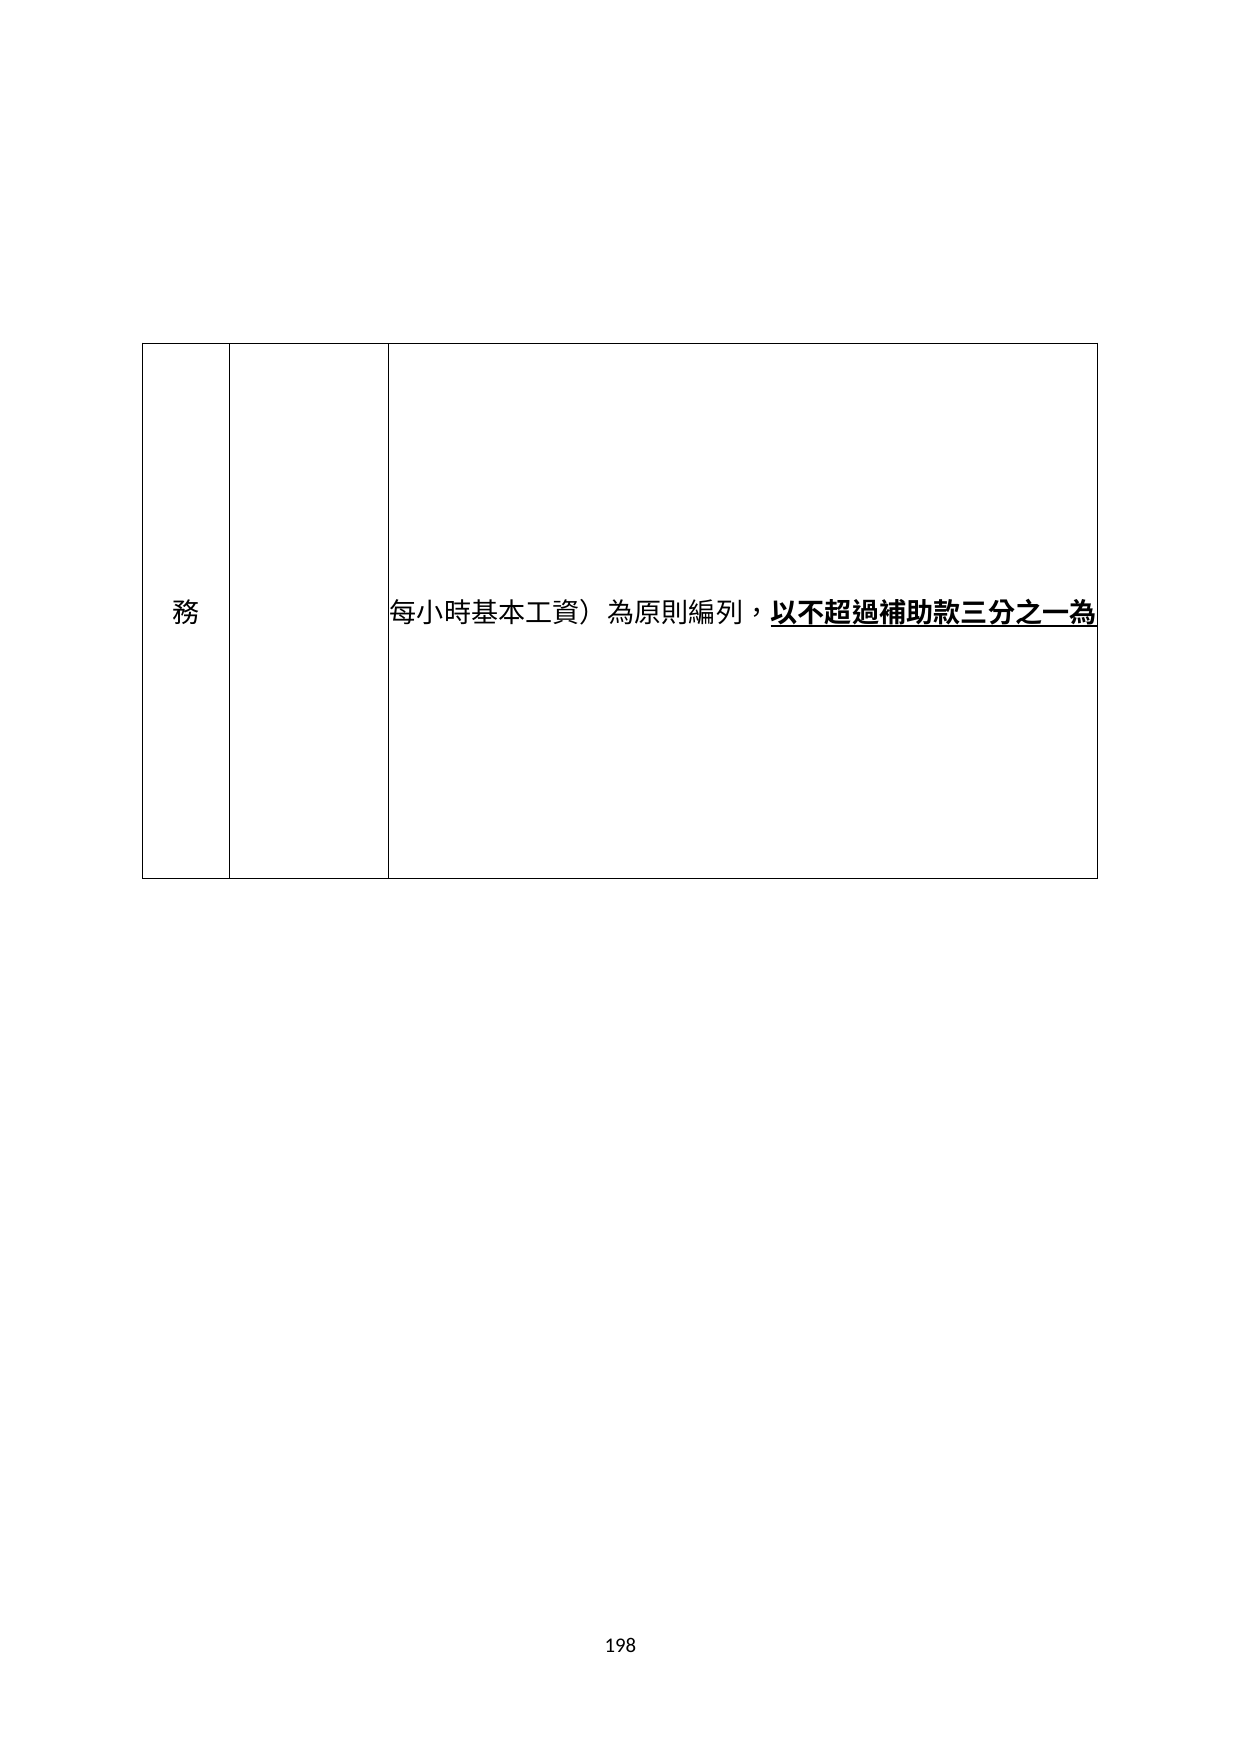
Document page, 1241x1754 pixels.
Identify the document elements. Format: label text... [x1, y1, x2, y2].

table_cell 每小時基本工資）為原則編列，以不超過補助款三分之一為 [389, 344, 1097, 878]
table_cell 務 [143, 344, 229, 878]
table_cell [230, 344, 388, 878]
